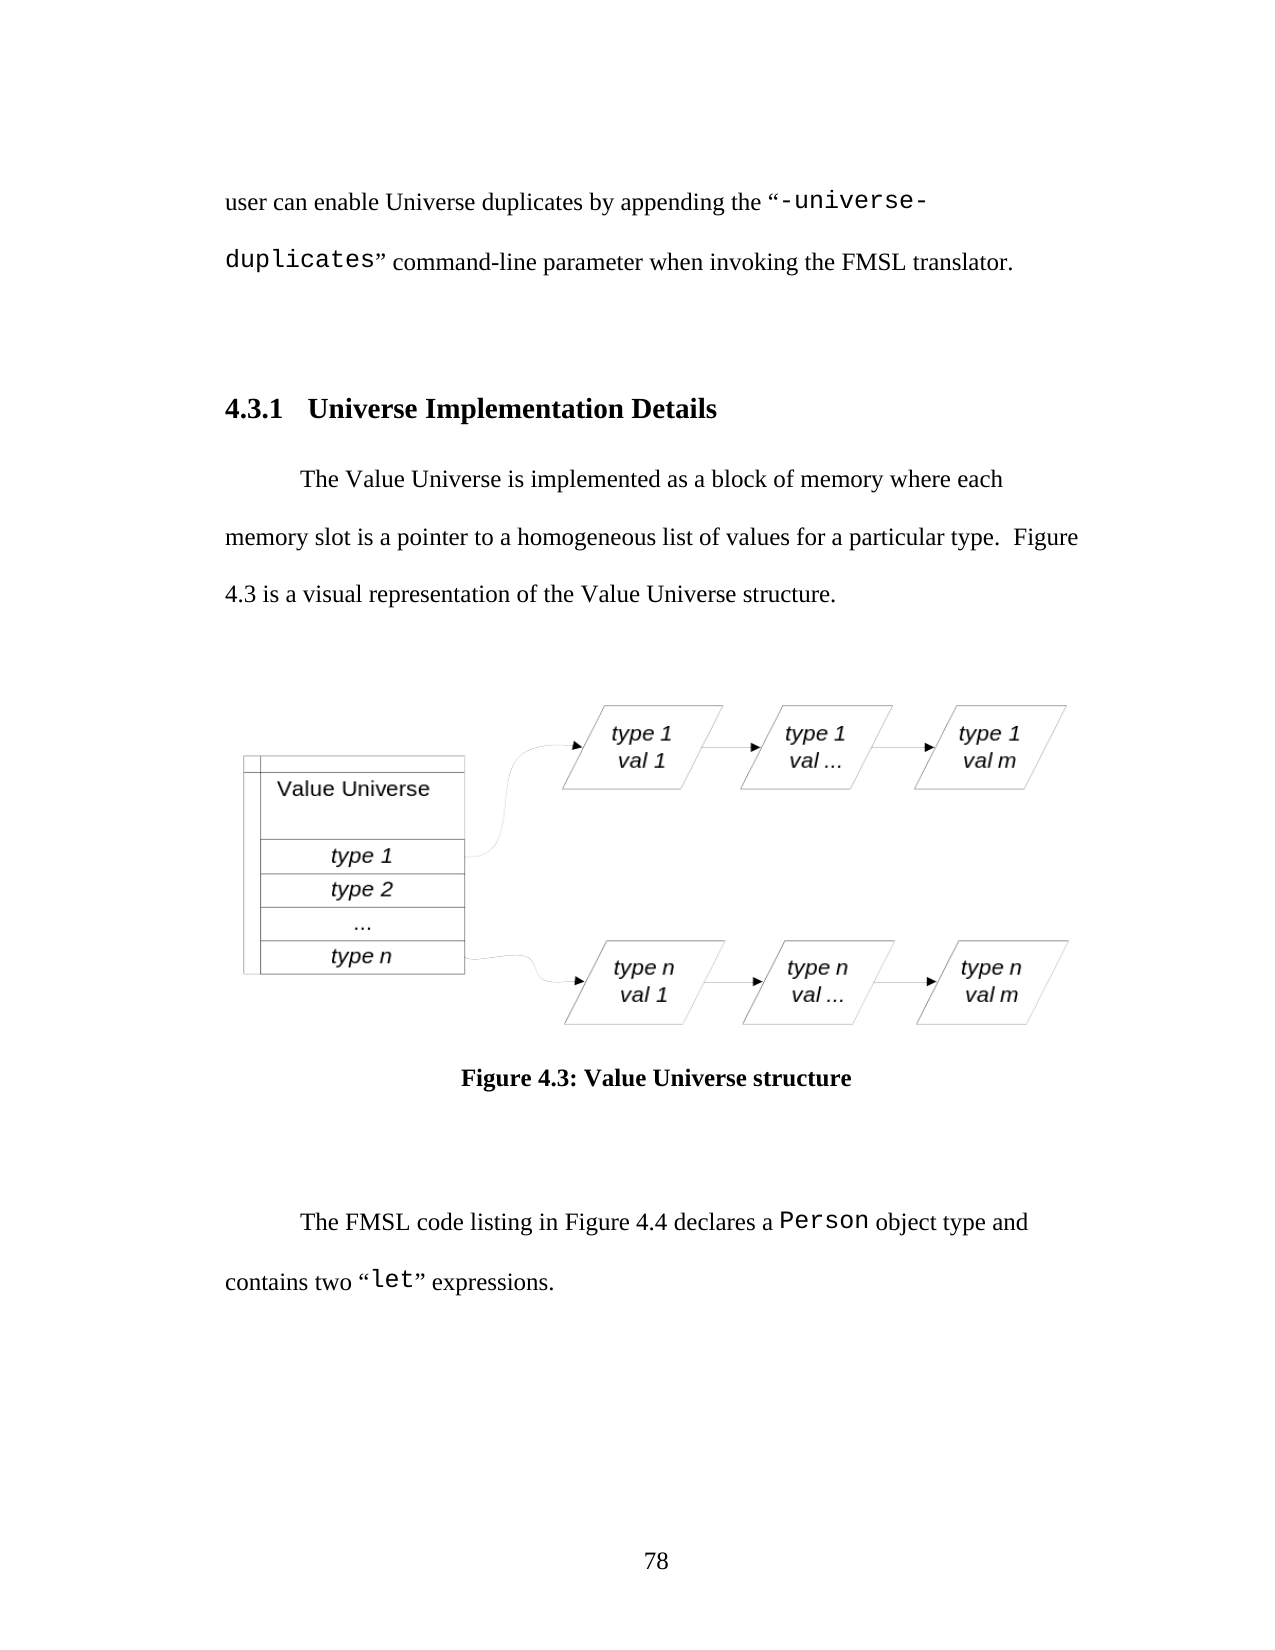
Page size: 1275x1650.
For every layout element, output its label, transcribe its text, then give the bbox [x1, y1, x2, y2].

subtitle Universe Implementation Details [225, 391, 1087, 425]
text user can enable Universe duplicates by appending the “-universe-duplicates” command-line parameter when invoking the FMSL translator. [225, 187, 1087, 278]
text The Value Universe is implemented as a block of memory where each memory slot is a pointer to a homogeneous list of values for a particular type. Figure 4.3 is a visual representation of the Value Universe structure. [225, 464, 1087, 608]
text Figure 4.3: Value Universe structure [225, 1063, 1087, 1092]
text The FMSL code listing in Figure 4.4 declares a Person object type and contains two “let” expressions. [225, 1207, 1087, 1298]
